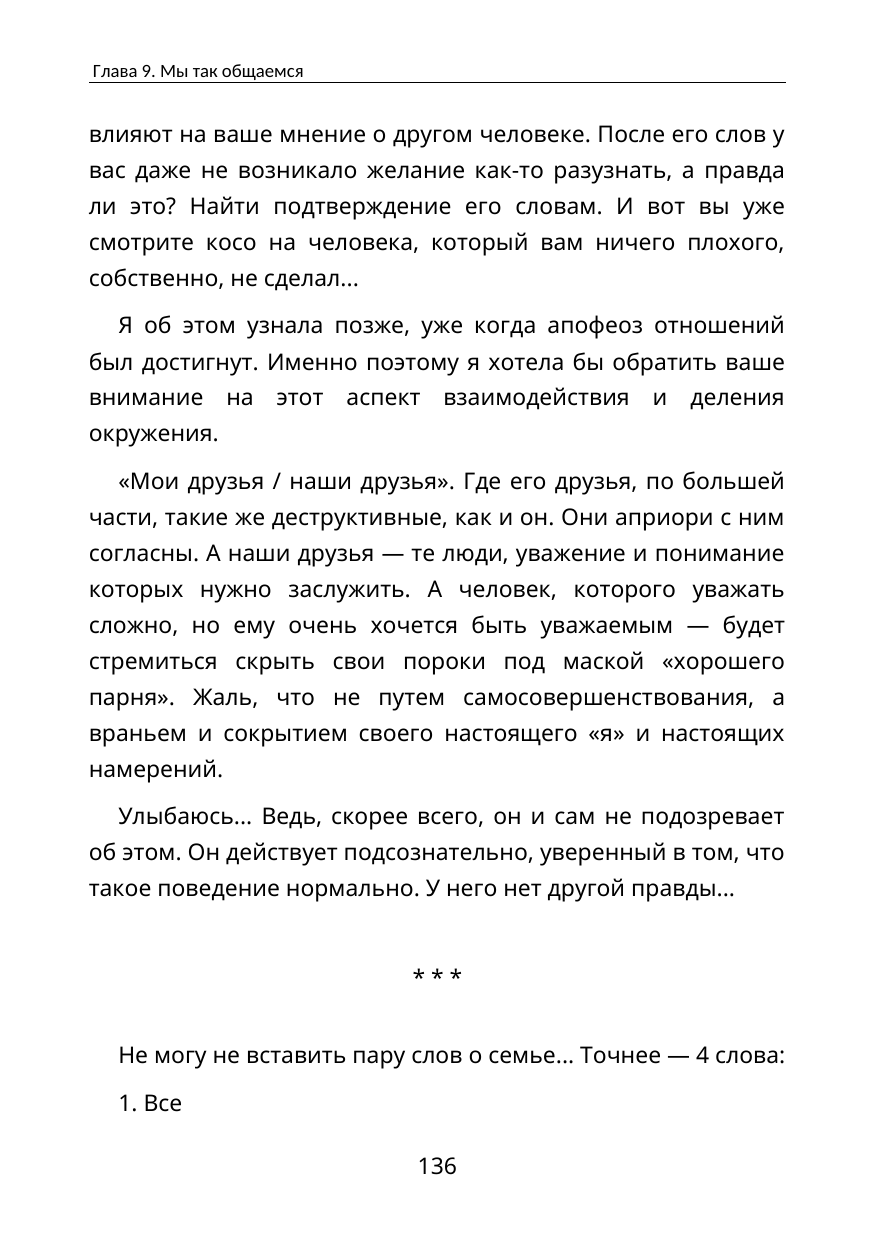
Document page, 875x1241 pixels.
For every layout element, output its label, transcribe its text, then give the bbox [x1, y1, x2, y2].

text влияют на ваше мнение о другом человеке. После его слов у вас даже не возникало желание как-то разузнать, а правда ли это? Найти подтверждение его словам. И вот вы уже смотрите косо на человека, который вам ничего плохого, собственно, не сделал... [88, 118, 786, 293]
text 1. Все [88, 1087, 786, 1118]
text Я об этом узнала позже, уже когда апофеоз отношений был достигнут. Именно поэтому я хотела бы обратить ваше внимание на этот аспект взаимодействия и деления окружения. [88, 309, 786, 448]
text Не могу не вставить пару слов о семье... Точнее — 4 слова: [88, 1039, 786, 1070]
text «Мои друзья / наши друзья». Где его друзья, по большей части, такие же деструктивные, как и он. Они априори с ним согласны. А наши друзья — те люди, уважение и понимание которых нужно заслужить. А человек, которого уважать сложно, но ему очень хочется быть уважаемым — будет стремиться скрыть свои пороки под маской «хорошего парня». Жаль, что не путем самосовершенствования, а враньем и сокрытием своего настоящего «я» и настоящих намерений. [88, 465, 786, 784]
subtitle * * * [88, 961, 786, 993]
text Улыбаюсь... Ведь, скорее всего, он и сам не подозревает об этом. Он действует подсознательно, уверенный в том, что такое поведение нормально. У него нет другой правды... [88, 800, 786, 903]
